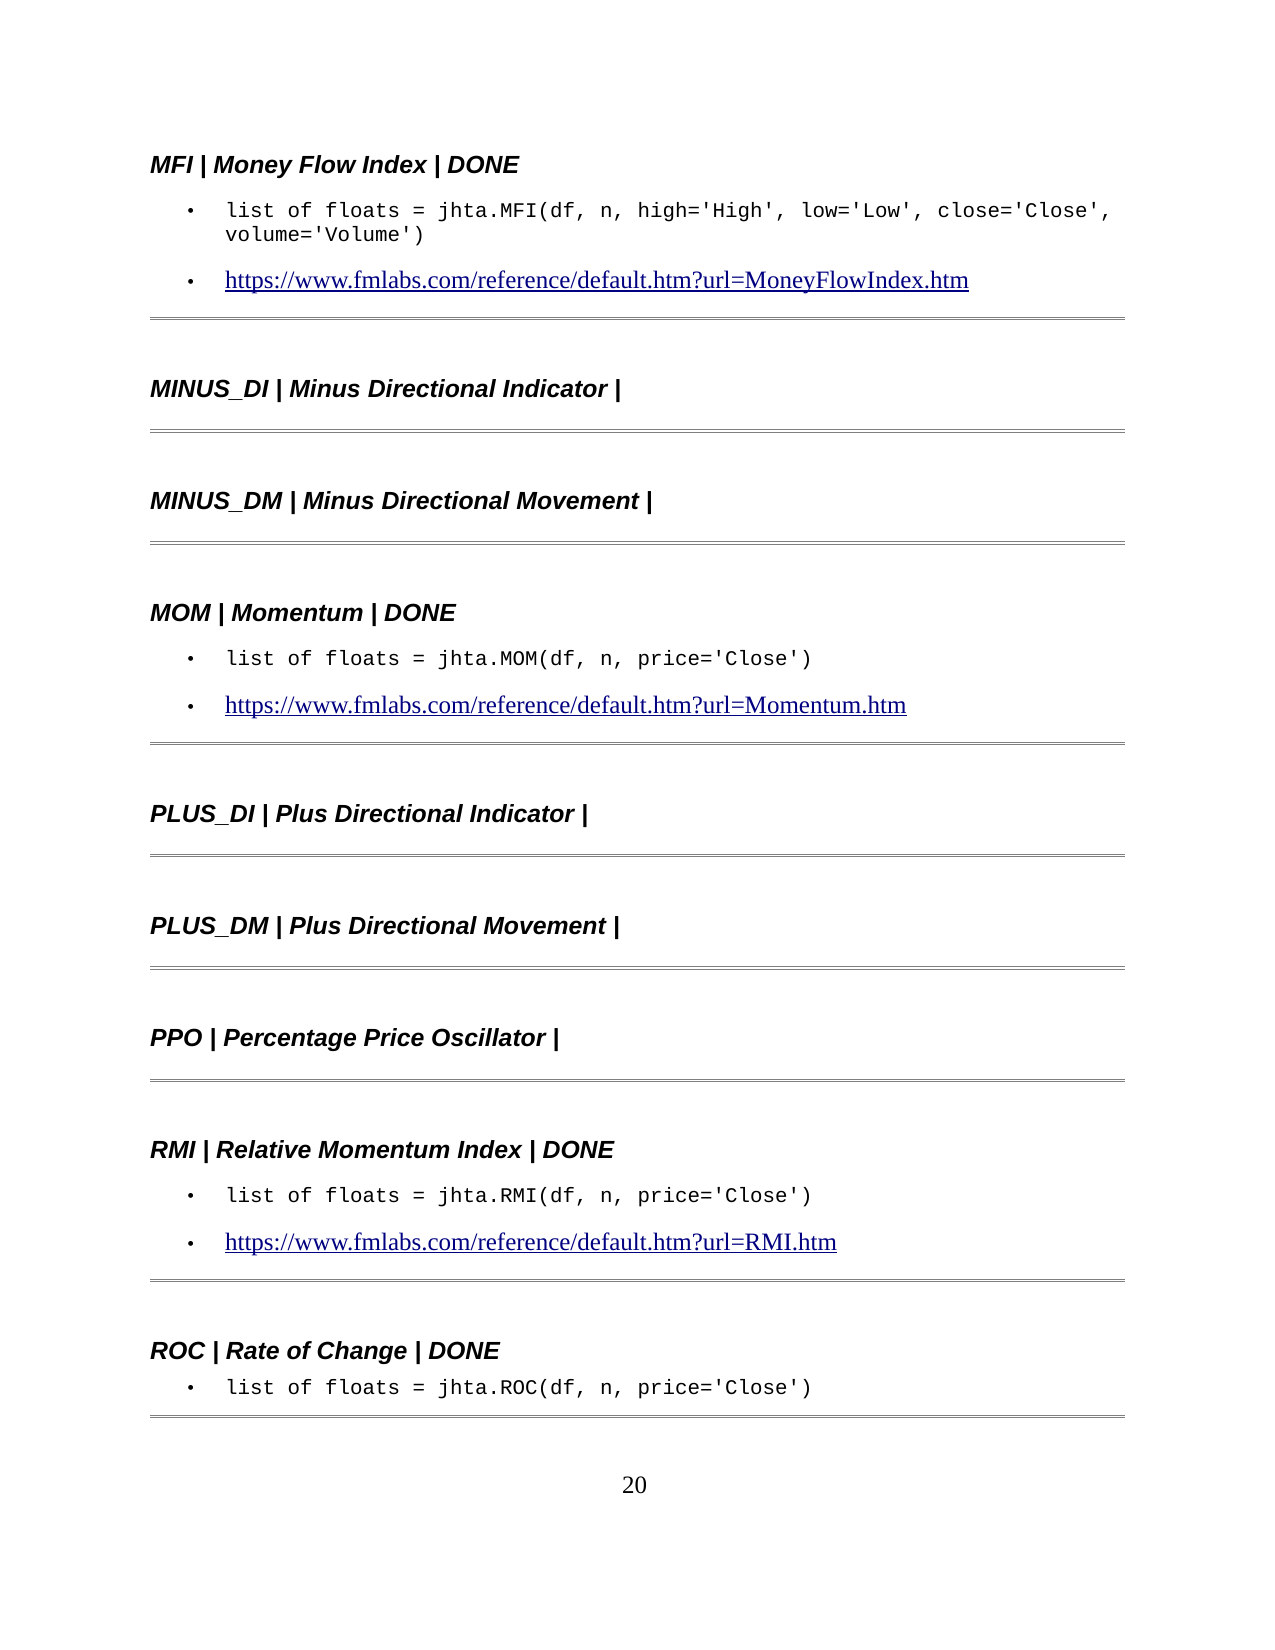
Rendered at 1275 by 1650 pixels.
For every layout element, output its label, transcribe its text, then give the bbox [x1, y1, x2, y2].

subtitle PLUS_DM | Plus Directional Movement | [150, 911, 1125, 939]
list list of floats = jhta.MOM(df, n, price='Close') [187, 648, 1125, 672]
list https://www.fmlabs.com/reference/default.htm?url=Momentum.htm [187, 690, 1125, 719]
subtitle MOM | Momentum | DONE [150, 598, 1125, 627]
subtitle ROC | Rate of Change | DONE [150, 1336, 1125, 1364]
subtitle MINUS_DI | Minus Directional Indicator | [150, 374, 1125, 403]
list list of floats = jhta.MFI(df, n, high='High', low='Low', close='Close', volume='Volume') [187, 200, 1125, 247]
subtitle MFI | Money Flow Index | DONE [150, 150, 1125, 178]
list https://www.fmlabs.com/reference/default.htm?url=RMI.htm [187, 1227, 1125, 1256]
subtitle MINUS_DM | Minus Directional Movement | [150, 486, 1125, 515]
list list of floats = jhta.ROC(df, n, price='Close') [187, 1377, 1125, 1401]
subtitle PLUS_DI | Plus Directional Indicator | [150, 799, 1125, 827]
list https://www.fmlabs.com/reference/default.htm?url=MoneyFlowIndex.htm [187, 265, 1125, 294]
subtitle RMI | Relative Momentum Index | DONE [150, 1135, 1125, 1164]
subtitle PPO | Percentage Price Oscillator | [150, 1023, 1125, 1052]
list list of floats = jhta.RMI(df, n, price='Close') [187, 1185, 1125, 1209]
